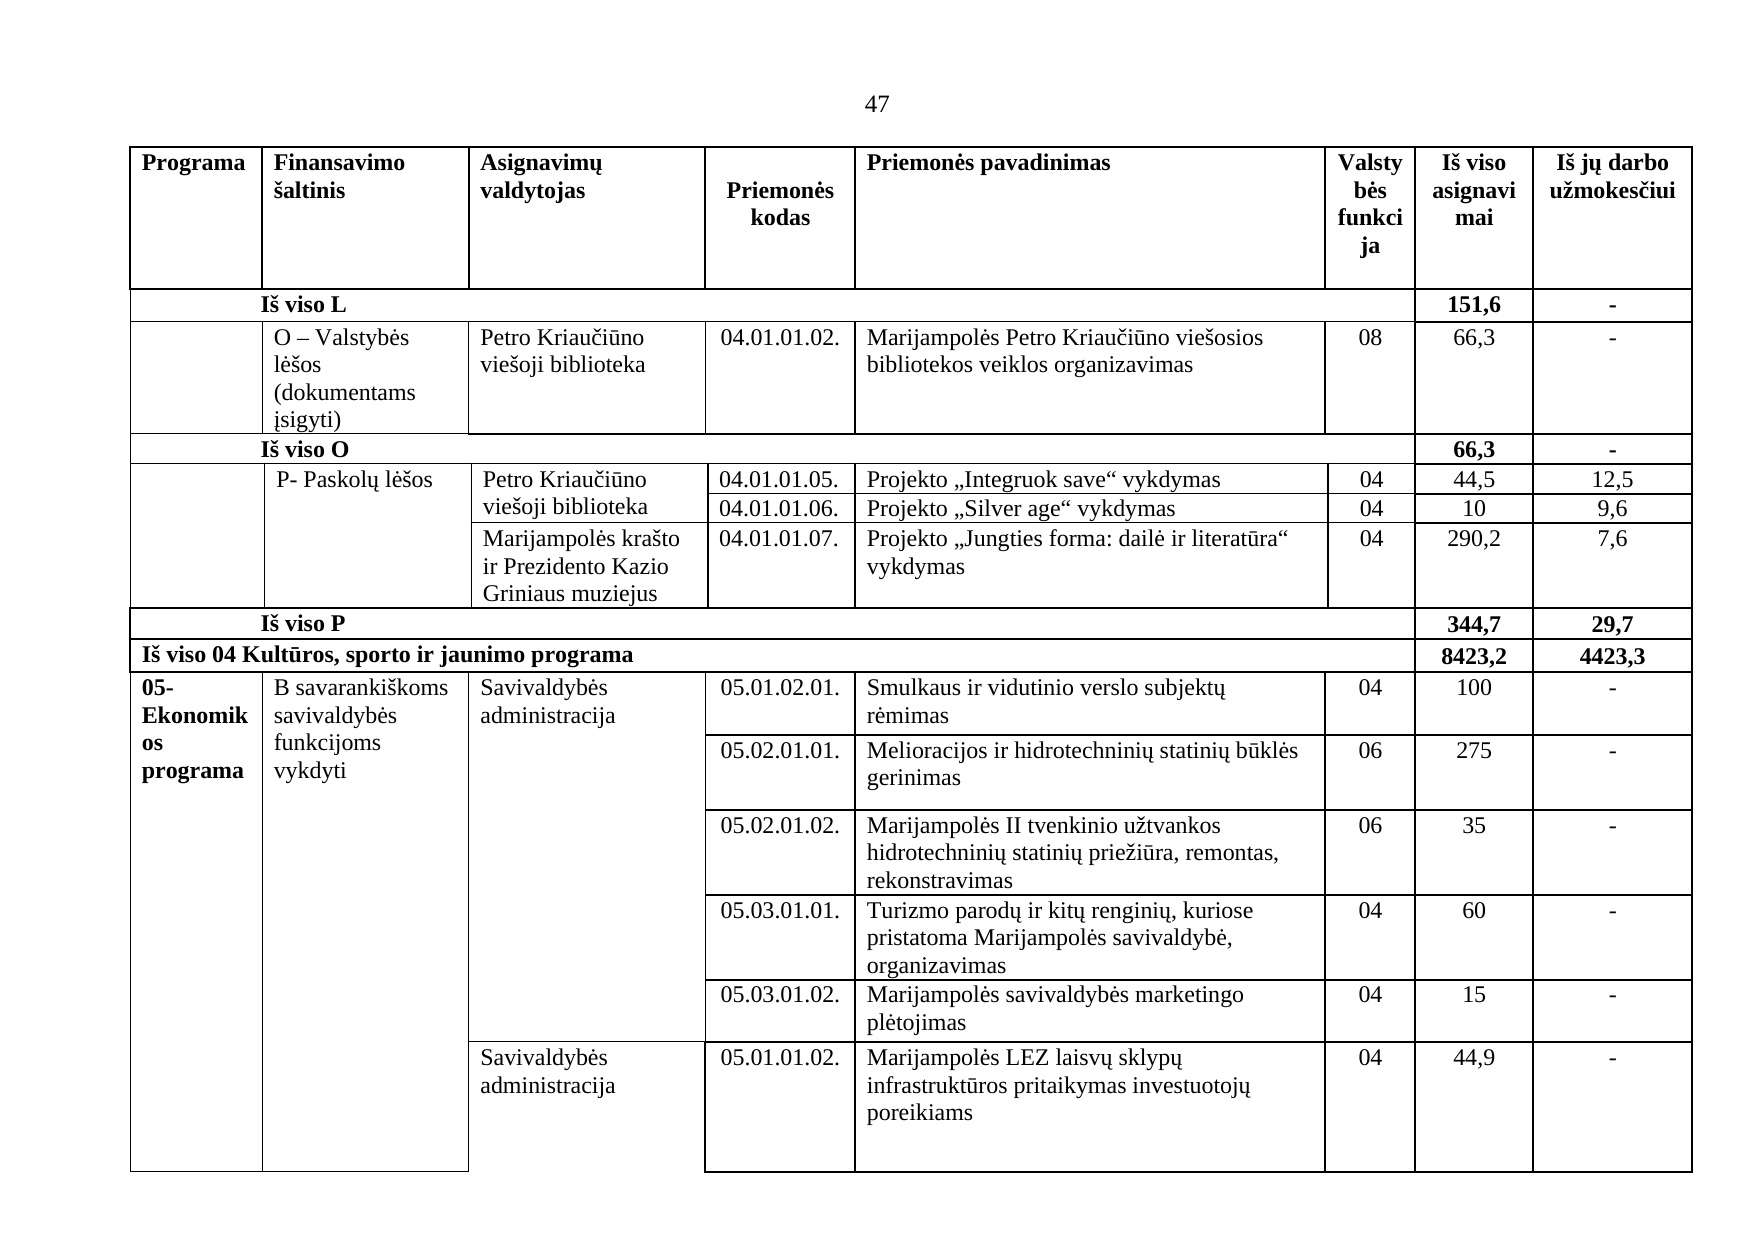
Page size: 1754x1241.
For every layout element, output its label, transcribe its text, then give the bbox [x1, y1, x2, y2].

table_cell Marijampolės LEZ laisvų sklypų infrastruktūros pritaikymas investuotojų poreikiams [856, 1043, 1324, 1171]
table_cell 66,3 [1416, 323, 1532, 433]
table_cell 4423,3 [1534, 640, 1691, 671]
table_cell - [1534, 736, 1691, 809]
table_cell B savarankiškoms savivaldybės funkcijoms vykdyti [263, 673, 468, 1171]
table_cell 344,7 [1416, 609, 1532, 638]
table_cell 66,3 [1416, 435, 1532, 463]
table_cell 04 [1329, 523, 1414, 607]
table_cell 44,9 [1416, 1043, 1532, 1171]
table_cell - [1534, 1043, 1691, 1171]
table_cell Marijampolės savivaldybės marketingo plėtojimas [856, 981, 1324, 1041]
table_cell 08 [1326, 322, 1414, 433]
table_cell Projekto „Integruok save“ vykdymas [856, 464, 1327, 492]
table_cell 05.02.01.02. [706, 811, 854, 893]
table_cell 04 [1326, 1043, 1414, 1171]
table_cell 05.02.01.01. [706, 736, 854, 809]
table_cell 04.01.01.06. [709, 494, 854, 522]
table_cell 275 [1416, 736, 1532, 809]
table_header Priemonės kodas [706, 148, 854, 259]
table_cell - [1534, 896, 1691, 978]
table_header Finansavimo šaltinis [263, 148, 468, 259]
table_header Iš viso asignavimai [1416, 148, 1532, 288]
table_cell 9,6 [1534, 495, 1691, 522]
table_cell 04 [1326, 896, 1414, 978]
table_cell - [1534, 290, 1691, 321]
table_cell [1326, 259, 1414, 288]
table_cell [131, 464, 264, 607]
table_cell 290,2 [1416, 524, 1532, 607]
table_cell 04 [1326, 981, 1414, 1041]
table_cell P- Paskolų lėšos [265, 464, 471, 607]
table_header Iš jų darbo užmokesčiui [1534, 148, 1691, 288]
table_cell 04 [1326, 673, 1414, 733]
table_cell Marijampolės Petro Kriaučiūno viešosios bibliotekos veiklos organizavimas [856, 322, 1324, 433]
table_cell Savivaldybės administracija [469, 1042, 704, 1171]
table_cell 04 [1329, 464, 1414, 492]
table_cell Iš viso L [131, 290, 1414, 321]
table_cell [263, 259, 468, 288]
table_cell Projekto „Silver age“ vykdymas [856, 494, 1327, 522]
table_cell Turizmo parodų ir kitų renginių, kuriose pristatoma Marijampolės savivaldybė, organizavimas [856, 896, 1324, 978]
table_cell 29,7 [1534, 609, 1691, 638]
table_cell - [1534, 435, 1691, 463]
table_cell [131, 259, 261, 288]
table_cell Petro Kriaučiūno viešoji biblioteka [472, 464, 707, 522]
table_cell 35 [1416, 811, 1532, 893]
table_cell 04.01.01.05. [709, 464, 854, 492]
table_cell 05.03.01.02. [706, 981, 854, 1041]
table_header Valstybės funkcija [1326, 148, 1414, 259]
table_header Priemonės pavadinimas [856, 148, 1324, 259]
table_cell 06 [1326, 811, 1414, 893]
table_cell Marijampolės krašto ir Prezidento Kazio Griniaus muziejus [472, 523, 707, 607]
table_cell - [1534, 673, 1691, 733]
table_cell 10 [1416, 495, 1532, 522]
table_cell 12,5 [1534, 465, 1691, 492]
table_cell Iš viso O [131, 434, 1414, 463]
table_cell Iš viso P [131, 609, 1414, 638]
table_cell 06 [1326, 736, 1414, 809]
table_cell Melioracijos ir hidrotechninių statinių būklės gerinimas [856, 736, 1324, 809]
table_cell 7,6 [1534, 524, 1691, 607]
table_cell Savivaldybės administracija [469, 673, 705, 1041]
table_cell [470, 259, 704, 288]
table_cell - [1534, 981, 1691, 1041]
table_cell 05.01.02.01. [706, 673, 854, 733]
table_cell [706, 259, 854, 288]
table_cell 05-Ekonomikos programa [131, 673, 262, 1171]
table_cell Iš viso 04 Kultūros, sporto ir jaunimo programa [131, 640, 1414, 671]
table_cell 44,5 [1416, 465, 1532, 492]
table_cell 60 [1416, 896, 1532, 978]
table_cell Marijampolės II tvenkinio užtvankos hidrotechninių statinių priežiūra, remontas, rekonstravimas [856, 811, 1324, 893]
table_cell Projekto „Jungties forma: dailė ir literatūra“ vykdymas [856, 523, 1327, 607]
table_header Asignavimų valdytojas [470, 148, 704, 259]
table_cell - [1534, 323, 1691, 433]
table_cell [131, 322, 262, 433]
table_cell 04 [1329, 494, 1414, 522]
table_cell 05.01.01.02. [706, 1043, 854, 1171]
table_cell 04.01.01.02. [706, 322, 854, 433]
table_cell O – Valstybės lėšos (dokumentams įsigyti) [263, 322, 468, 433]
table_cell Smulkaus ir vidutinio verslo subjektų rėmimas [856, 673, 1324, 733]
table_cell 04.01.01.07. [709, 523, 854, 607]
table_cell - [1534, 811, 1691, 893]
table_cell 100 [1416, 673, 1532, 733]
table_cell [856, 259, 1324, 288]
table_header Programa [131, 148, 261, 259]
table_cell 15 [1416, 981, 1532, 1041]
table_cell 05.03.01.01. [706, 896, 854, 978]
table_cell Petro Kriaučiūno viešoji biblioteka [469, 322, 705, 433]
table_cell 151,6 [1416, 290, 1532, 321]
table_cell 8423,2 [1416, 640, 1532, 671]
